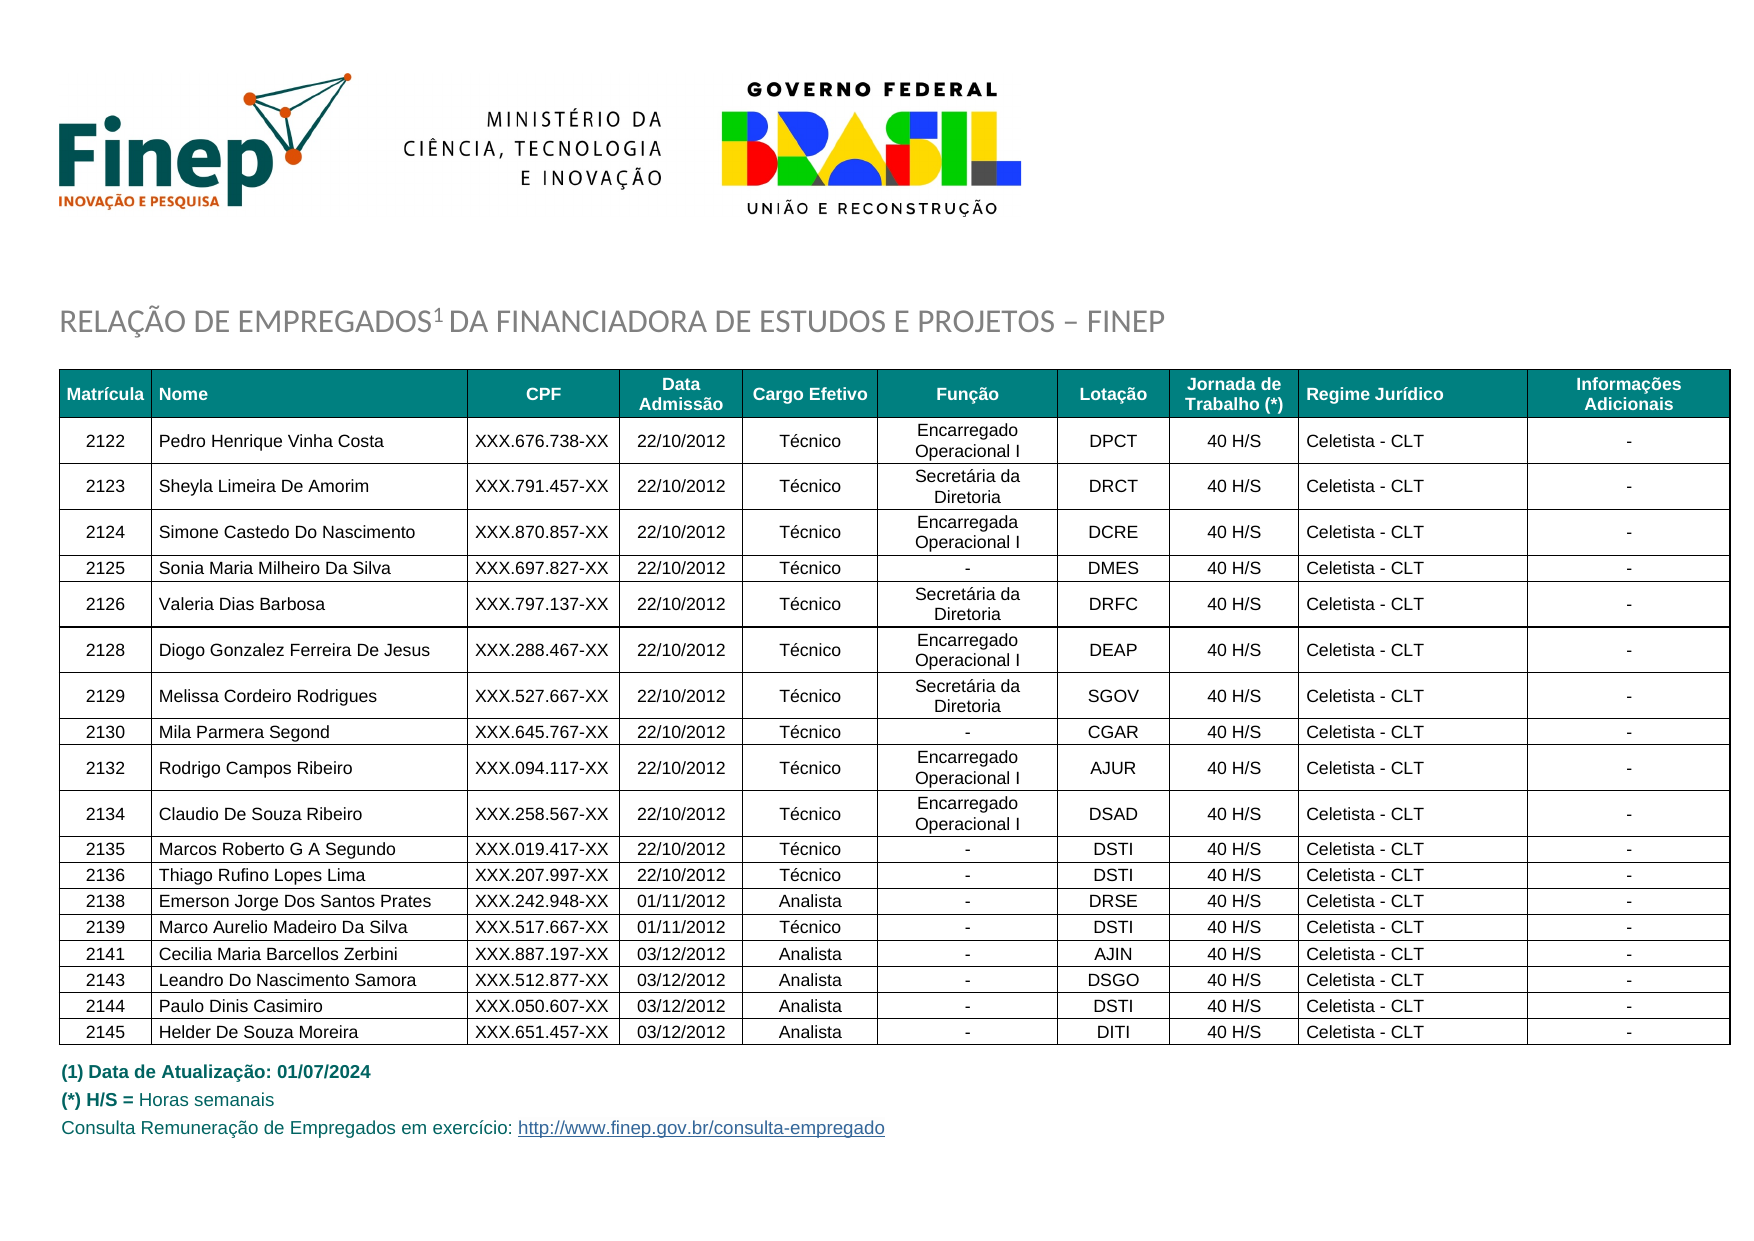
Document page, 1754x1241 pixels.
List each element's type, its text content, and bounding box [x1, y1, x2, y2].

table_cell - [1528, 837, 1729, 862]
table_cell 01/11/2012 [620, 915, 742, 940]
table_cell XXX.645.767-XX [468, 719, 619, 744]
table_cell Pedro Henrique Vinha Costa [152, 418, 467, 463]
table_cell - [1528, 556, 1729, 581]
table_cell Celetista - CLT [1299, 719, 1527, 744]
table_cell Técnico [743, 418, 877, 463]
table_cell DITI [1058, 1019, 1169, 1044]
table_cell - [1528, 464, 1729, 509]
table_cell 40 H/S [1170, 791, 1298, 836]
table_cell Diogo Gonzalez Ferreira De Jesus [152, 628, 467, 672]
table_cell Técnico [743, 464, 877, 509]
table_cell Mila Parmera Segond [152, 719, 467, 744]
table_cell Simone Castedo Do Nascimento [152, 510, 467, 554]
table_cell - [1528, 673, 1729, 718]
table_cell XXX.887.197-XX [468, 941, 619, 966]
table_cell Cecilia Maria Barcellos Zerbini [152, 941, 467, 966]
table_cell DPCT [1058, 418, 1169, 463]
table_cell Técnico [743, 837, 877, 862]
table_cell - [1528, 628, 1729, 672]
table_cell 40 H/S [1170, 464, 1298, 509]
table_cell Celetista - CLT [1299, 993, 1527, 1018]
table_cell Técnico [743, 628, 877, 672]
table_cell DSGO [1058, 967, 1169, 992]
table_cell 2141 [60, 941, 151, 966]
table_cell XXX.676.738-XX [468, 418, 619, 463]
table_header CPF [468, 370, 619, 417]
table_cell - [878, 967, 1057, 992]
table_cell DSTI [1058, 863, 1169, 888]
table_cell Melissa Cordeiro Rodrigues [152, 673, 467, 718]
table_cell 40 H/S [1170, 941, 1298, 966]
table_cell Analista [743, 967, 877, 992]
table_cell 22/10/2012 [620, 628, 742, 672]
table_header Data Admissão [620, 370, 742, 417]
table_cell 03/12/2012 [620, 993, 742, 1018]
table_cell XXX.094.117-XX [468, 745, 619, 790]
table_cell 2139 [60, 915, 151, 940]
table_cell 2130 [60, 719, 151, 744]
table_cell 40 H/S [1170, 993, 1298, 1018]
table_header Função [878, 370, 1057, 417]
table_cell - [1528, 863, 1729, 888]
table_cell 40 H/S [1170, 889, 1298, 914]
table_cell Celetista - CLT [1299, 556, 1527, 581]
table_cell 40 H/S [1170, 510, 1298, 554]
table_cell Celetista - CLT [1299, 941, 1527, 966]
table_cell 03/12/2012 [620, 1019, 742, 1044]
table_cell 22/10/2012 [620, 556, 742, 581]
table_cell 40 H/S [1170, 745, 1298, 790]
table_cell 2143 [60, 967, 151, 992]
table_cell 2124 [60, 510, 151, 554]
table_cell Celetista - CLT [1299, 464, 1527, 509]
table_cell Celetista - CLT [1299, 791, 1527, 836]
table_cell - [1528, 582, 1729, 626]
table_cell 01/11/2012 [620, 889, 742, 914]
table_cell 40 H/S [1170, 418, 1298, 463]
table_cell XXX.288.467-XX [468, 628, 619, 672]
table_cell Celetista - CLT [1299, 745, 1527, 790]
table_cell DEAP [1058, 628, 1169, 672]
table_cell Celetista - CLT [1299, 510, 1527, 554]
table_cell Técnico [743, 915, 877, 940]
table_cell Celetista - CLT [1299, 837, 1527, 862]
table_cell - [878, 915, 1057, 940]
table_cell DRSE [1058, 889, 1169, 914]
table_cell XXX.651.457-XX [468, 1019, 619, 1044]
table_cell - [878, 1019, 1057, 1044]
table_cell - [1528, 418, 1729, 463]
table_cell Marcos Roberto G A Segundo [152, 837, 467, 862]
table_cell XXX.791.457-XX [468, 464, 619, 509]
table_cell 2144 [60, 993, 151, 1018]
table_cell Técnico [743, 863, 877, 888]
table_cell Técnico [743, 719, 877, 744]
table_cell - [878, 719, 1057, 744]
table_cell - [878, 556, 1057, 581]
table_cell 22/10/2012 [620, 673, 742, 718]
table_cell Encarregada Operacional I [878, 510, 1057, 554]
table_cell Encarregado Operacional I [878, 418, 1057, 463]
table_cell XXX.527.667-XX [468, 673, 619, 718]
table_cell 40 H/S [1170, 719, 1298, 744]
table_cell 2128 [60, 628, 151, 672]
table_cell Técnico [743, 791, 877, 836]
table_cell XXX.797.137-XX [468, 582, 619, 626]
table_cell Thiago Rufino Lopes Lima [152, 863, 467, 888]
table_cell - [878, 837, 1057, 862]
table_header Lotação [1058, 370, 1169, 417]
table_cell Técnico [743, 582, 877, 626]
table_header Cargo Efetivo [743, 370, 877, 417]
table_cell 40 H/S [1170, 673, 1298, 718]
table_cell - [1528, 1019, 1729, 1044]
table_cell AJIN [1058, 941, 1169, 966]
table_cell Secretária da Diretoria [878, 464, 1057, 509]
table_cell Analista [743, 889, 877, 914]
table_cell - [1528, 967, 1729, 992]
table_cell 2122 [60, 418, 151, 463]
table_cell DMES [1058, 556, 1169, 581]
table_cell Técnico [743, 510, 877, 554]
table_cell Celetista - CLT [1299, 582, 1527, 626]
table_cell Leandro Do Nascimento Samora [152, 967, 467, 992]
table_cell - [1528, 889, 1729, 914]
table_cell XXX.019.417-XX [468, 837, 619, 862]
table_cell 40 H/S [1170, 863, 1298, 888]
table_cell - [1528, 510, 1729, 554]
table_cell Celetista - CLT [1299, 915, 1527, 940]
table_cell DCRE [1058, 510, 1169, 554]
table_cell - [1528, 791, 1729, 836]
table_cell DRCT [1058, 464, 1169, 509]
table_cell 40 H/S [1170, 915, 1298, 940]
table_cell 2136 [60, 863, 151, 888]
table_cell 22/10/2012 [620, 745, 742, 790]
table_cell XXX.207.997-XX [468, 863, 619, 888]
table_cell Sonia Maria Milheiro Da Silva [152, 556, 467, 581]
table_cell 22/10/2012 [620, 837, 742, 862]
table_cell Secretária da Diretoria [878, 582, 1057, 626]
table_cell 22/10/2012 [620, 464, 742, 509]
table_cell XXX.870.857-XX [468, 510, 619, 554]
table_cell XXX.242.948-XX [468, 889, 619, 914]
table_header Nome [152, 370, 467, 417]
table_cell - [878, 993, 1057, 1018]
table_cell 2126 [60, 582, 151, 626]
table_header Regime Jurídico [1299, 370, 1527, 417]
table_cell CGAR [1058, 719, 1169, 744]
table_cell - [1528, 941, 1729, 966]
table_cell AJUR [1058, 745, 1169, 790]
table_cell 40 H/S [1170, 628, 1298, 672]
table_cell - [878, 941, 1057, 966]
table_cell Técnico [743, 673, 877, 718]
table_cell 40 H/S [1170, 582, 1298, 626]
table_cell 22/10/2012 [620, 719, 742, 744]
table_cell DSTI [1058, 993, 1169, 1018]
table_cell Celetista - CLT [1299, 863, 1527, 888]
table_cell 40 H/S [1170, 556, 1298, 581]
table_cell Celetista - CLT [1299, 889, 1527, 914]
table_header Jornada de Trabalho (*) [1170, 370, 1298, 417]
table_cell Claudio De Souza Ribeiro [152, 791, 467, 836]
table_cell Celetista - CLT [1299, 1019, 1527, 1044]
table_cell Técnico [743, 745, 877, 790]
table_cell - [1528, 993, 1729, 1018]
table_cell Celetista - CLT [1299, 967, 1527, 992]
table_cell 2132 [60, 745, 151, 790]
table_cell Analista [743, 1019, 877, 1044]
table_cell Celetista - CLT [1299, 628, 1527, 672]
table_cell 22/10/2012 [620, 510, 742, 554]
table_header Matrícula [60, 370, 151, 417]
table_cell DSAD [1058, 791, 1169, 836]
table_cell SGOV [1058, 673, 1169, 718]
table_cell Encarregado Operacional I [878, 745, 1057, 790]
table_cell 2145 [60, 1019, 151, 1044]
table_cell XXX.050.607-XX [468, 993, 619, 1018]
table_cell 2125 [60, 556, 151, 581]
table_header Informações Adicionais [1528, 370, 1729, 417]
table_cell Helder De Souza Moreira [152, 1019, 467, 1044]
table_cell 40 H/S [1170, 967, 1298, 992]
table_cell - [878, 889, 1057, 914]
table_cell Analista [743, 993, 877, 1018]
table_cell DSTI [1058, 837, 1169, 862]
table_cell XXX.517.667-XX [468, 915, 619, 940]
table_cell Encarregado Operacional I [878, 791, 1057, 836]
table_cell 03/12/2012 [620, 967, 742, 992]
table_cell 22/10/2012 [620, 582, 742, 626]
table_cell 03/12/2012 [620, 941, 742, 966]
table_cell Marco Aurelio Madeiro Da Silva [152, 915, 467, 940]
table_cell - [1528, 745, 1729, 790]
table_cell Secretária da Diretoria [878, 673, 1057, 718]
table_cell Celetista - CLT [1299, 673, 1527, 718]
table_cell 40 H/S [1170, 837, 1298, 862]
table_cell - [878, 863, 1057, 888]
table_cell 22/10/2012 [620, 418, 742, 463]
table_cell Analista [743, 941, 877, 966]
table_cell 2134 [60, 791, 151, 836]
table_cell 40 H/S [1170, 1019, 1298, 1044]
table_cell Emerson Jorge Dos Santos Prates [152, 889, 467, 914]
table_cell XXX.512.877-XX [468, 967, 619, 992]
table_cell Técnico [743, 556, 877, 581]
table_cell XXX.697.827-XX [468, 556, 619, 581]
table_cell Paulo Dinis Casimiro [152, 993, 467, 1018]
table_cell Celetista - CLT [1299, 418, 1527, 463]
table_cell - [1528, 915, 1729, 940]
table_cell DSTI [1058, 915, 1169, 940]
table_cell Encarregado Operacional I [878, 628, 1057, 672]
table_cell 22/10/2012 [620, 791, 742, 836]
table_cell DRFC [1058, 582, 1169, 626]
table_cell 22/10/2012 [620, 863, 742, 888]
table_cell - [1528, 719, 1729, 744]
table_cell Sheyla Limeira De Amorim [152, 464, 467, 509]
table_cell 2135 [60, 837, 151, 862]
table_cell XXX.258.567-XX [468, 791, 619, 836]
table_cell 2138 [60, 889, 151, 914]
table_cell 2129 [60, 673, 151, 718]
table_cell Valeria Dias Barbosa [152, 582, 467, 626]
table_cell Rodrigo Campos Ribeiro [152, 745, 467, 790]
table_cell 2123 [60, 464, 151, 509]
